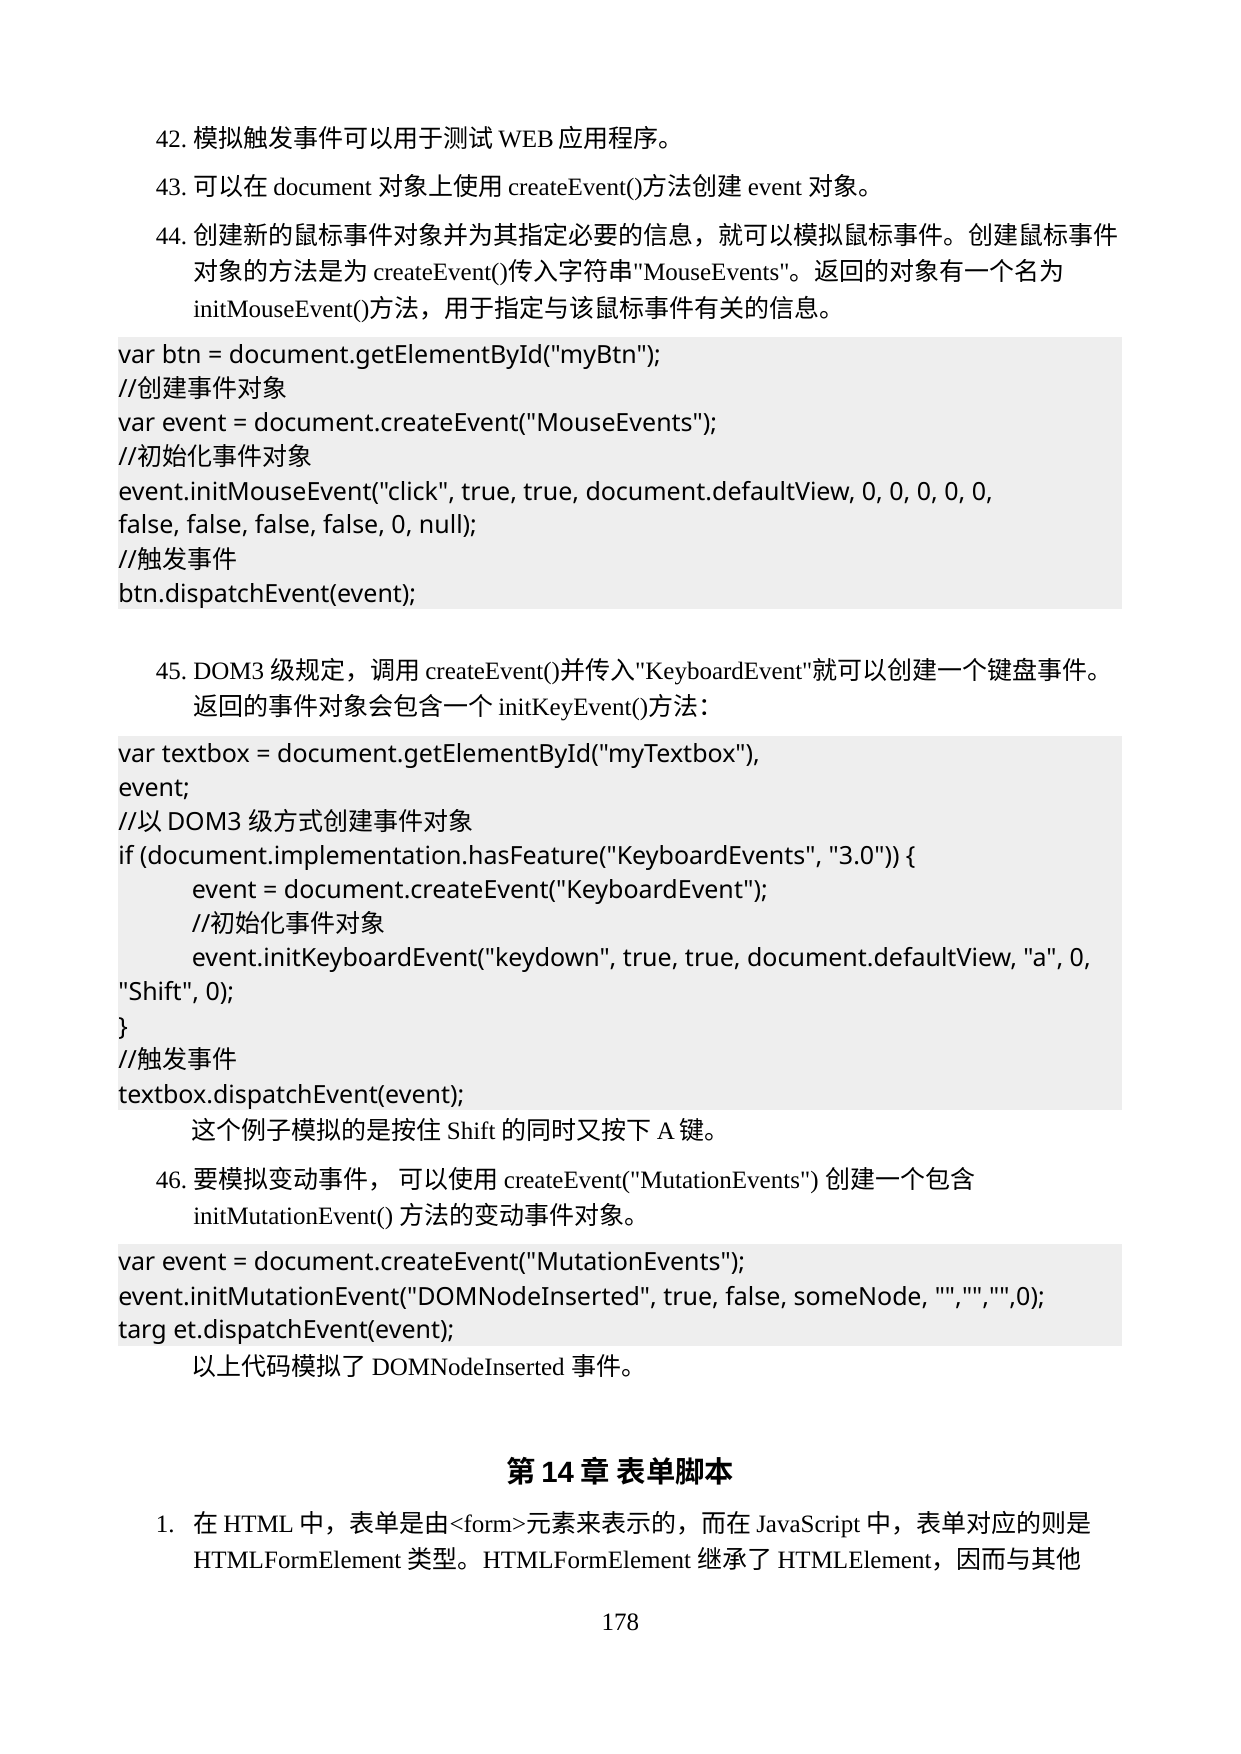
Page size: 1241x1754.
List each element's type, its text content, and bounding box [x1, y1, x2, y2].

text 这个例子模拟的是按住Shift 的同时又按下A 键。 [118, 1110, 1122, 1147]
list 模拟触发事件可以用于测试WEB应用程序。 [156, 118, 1122, 154]
list 创建新的鼠标事件对象并为其指定必要的信息，就可以模拟鼠标事件。创建鼠标事件对象的方法是为createEvent()传入字符串"MouseEvents"。返回的对象有一个名为initMouseEvent()方法，用于指定与该鼠标事件有关的信息。 [156, 216, 1122, 324]
list 在HTML 中，表单是由<form>元素来表示的，而在JavaScript 中，表单对应的则是HTMLFormElement 类型。HTMLFormElement 继承了HTMLElement，因而与其他 [156, 1503, 1122, 1576]
table_header var textbox = document.getElementById("myTextbox"), event; //以DOM3 级方式创建事件对象 if (document.implementation.hasFeature("KeyboardEvents", "3.0")) { event = document.createEvent("KeyboardEvent"); //初始化事件对象 event.initKeyboardEvent("keydown", true, true, document.defaultView, "a", 0, "Shift", 0); } //触发事件 textbox.dispatchEvent(event); [118, 736, 1122, 1110]
list 要模拟变动事件， 可以使用createEvent("MutationEvents") 创建一个包含initMutationEvent() 方法的变动事件对象。 [156, 1159, 1122, 1232]
table_header var event = document.createEvent("MutationEvents"); event.initMutationEvent("DOMNodeInserted", true, false, someNode, "","","",0); targ et.dispatchEvent(event); [118, 1244, 1122, 1346]
table_header var btn = document.getElementById("myBtn"); //创建事件对象 var event = document.createEvent("MouseEvents"); //初始化事件对象 event.initMouseEvent("click", true, true, document.defaultView, 0, 0, 0, 0, 0, false, false, false, false, 0, null); //触发事件 btn.dispatchEvent(event); [118, 337, 1122, 609]
text 以上代码模拟了DOMNodeInserted 事件。 [118, 1346, 1122, 1382]
list 可以在document 对象上使用createEvent()方法创建event 对象。 [156, 167, 1122, 203]
subtitle 第14章 表单脚本 [118, 1451, 1122, 1491]
list DOM3 级规定，调用createEvent()并传入"KeyboardEvent"就可以创建一个键盘事件。返回的事件对象会包含一个initKeyEvent()方法： [156, 651, 1122, 723]
